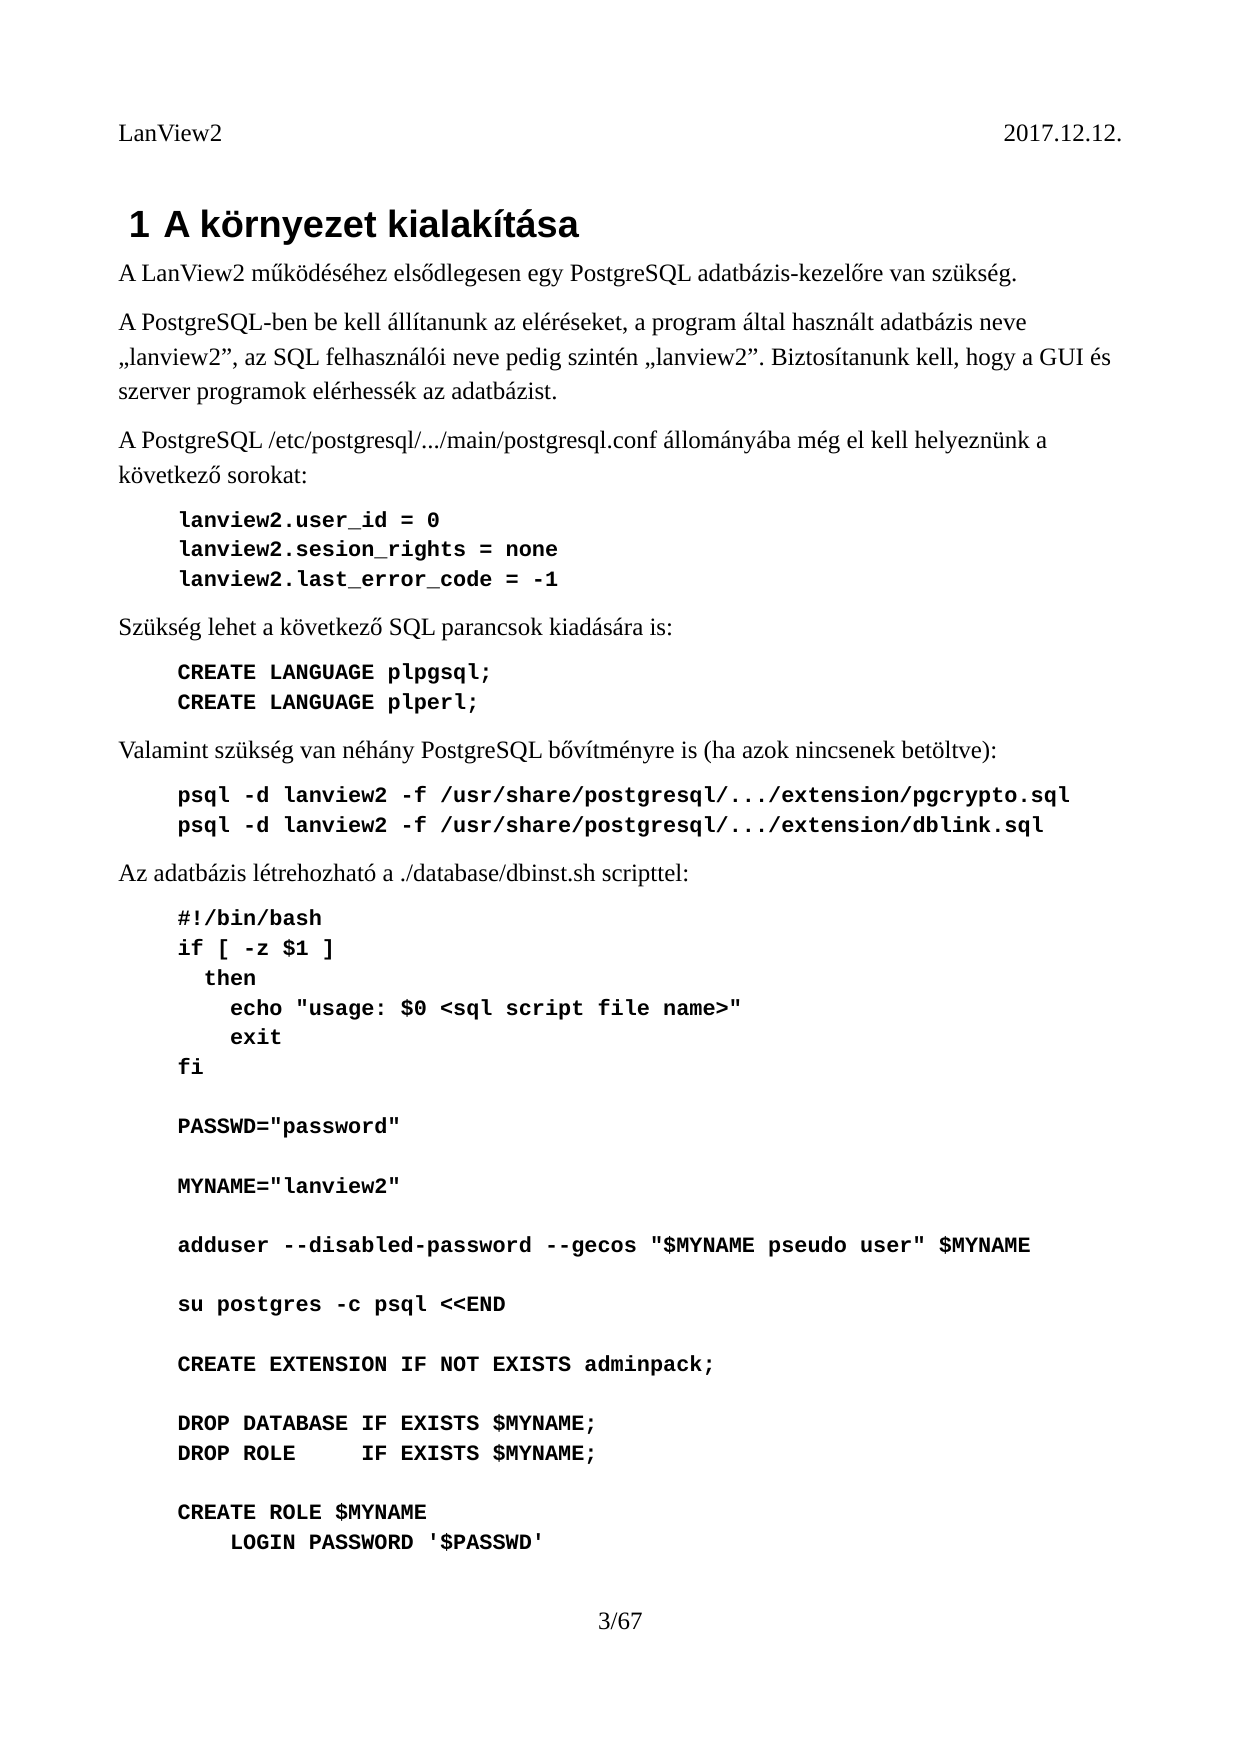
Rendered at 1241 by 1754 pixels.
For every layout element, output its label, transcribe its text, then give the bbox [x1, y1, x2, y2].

text Az adatbázis létrehozható a ./database/dbinst.sh scripttel: [118, 858, 1122, 887]
subtitle A környezet kialakítása [118, 202, 1122, 246]
text A LanView2 működéséhez elsődlegesen egy PostgreSQL adatbázis-kezelőre van szükség. [118, 258, 1122, 287]
text lanview2.user_id = 0 lanview2.sesion_rights = none lanview2.last_error_code = -1 [177, 509, 1122, 593]
text A PostgreSQL-ben be kell állítanunk az eléréseket, a program által használt adatbázis neve „lanview2”, az SQL felhasználói neve pedig szintén „lanview2”. Biztosítanunk kell, hogy a GUI és szerver programok elérhessék az adatbázist. [118, 307, 1122, 405]
text psql -d lanview2 -f /usr/share/postgresql/.../extension/pgcrypto.sql psql -d lanview2 -f /usr/share/postgresql/.../extension/dblink.sql [177, 784, 1122, 839]
text Szükség lehet a következő SQL parancsok kiadására is: [118, 612, 1122, 641]
text CREATE LANGUAGE plpgsql; CREATE LANGUAGE plperl; [177, 662, 1122, 716]
text #!/bin/bash if [ -z $1 ] then echo "usage: $0 <sql script file name>" exit fi PASSWD="password" MYNAME="lanview2" adduser --disabled-password --gecos "$MYNAME pseudo user" $MYNAME su postgres -c psql <<END CREATE EXTENSION IF NOT EXISTS adminpack; DROP DATABASE IF EXISTS $MYNAME; DROP ROLE IF EXISTS $MYNAME; CREATE ROLE $MYNAME LOGIN PASSWORD '$PASSWD' [177, 908, 1122, 1556]
text A PostgreSQL /etc/postgresql/.../main/postgresql.conf állományába még el kell helyeznünk a következő sorokat: [118, 425, 1122, 488]
text Valamint szükség van néhány PostgreSQL bővítményre is (ha azok nincsenek betöltve): [118, 736, 1122, 764]
